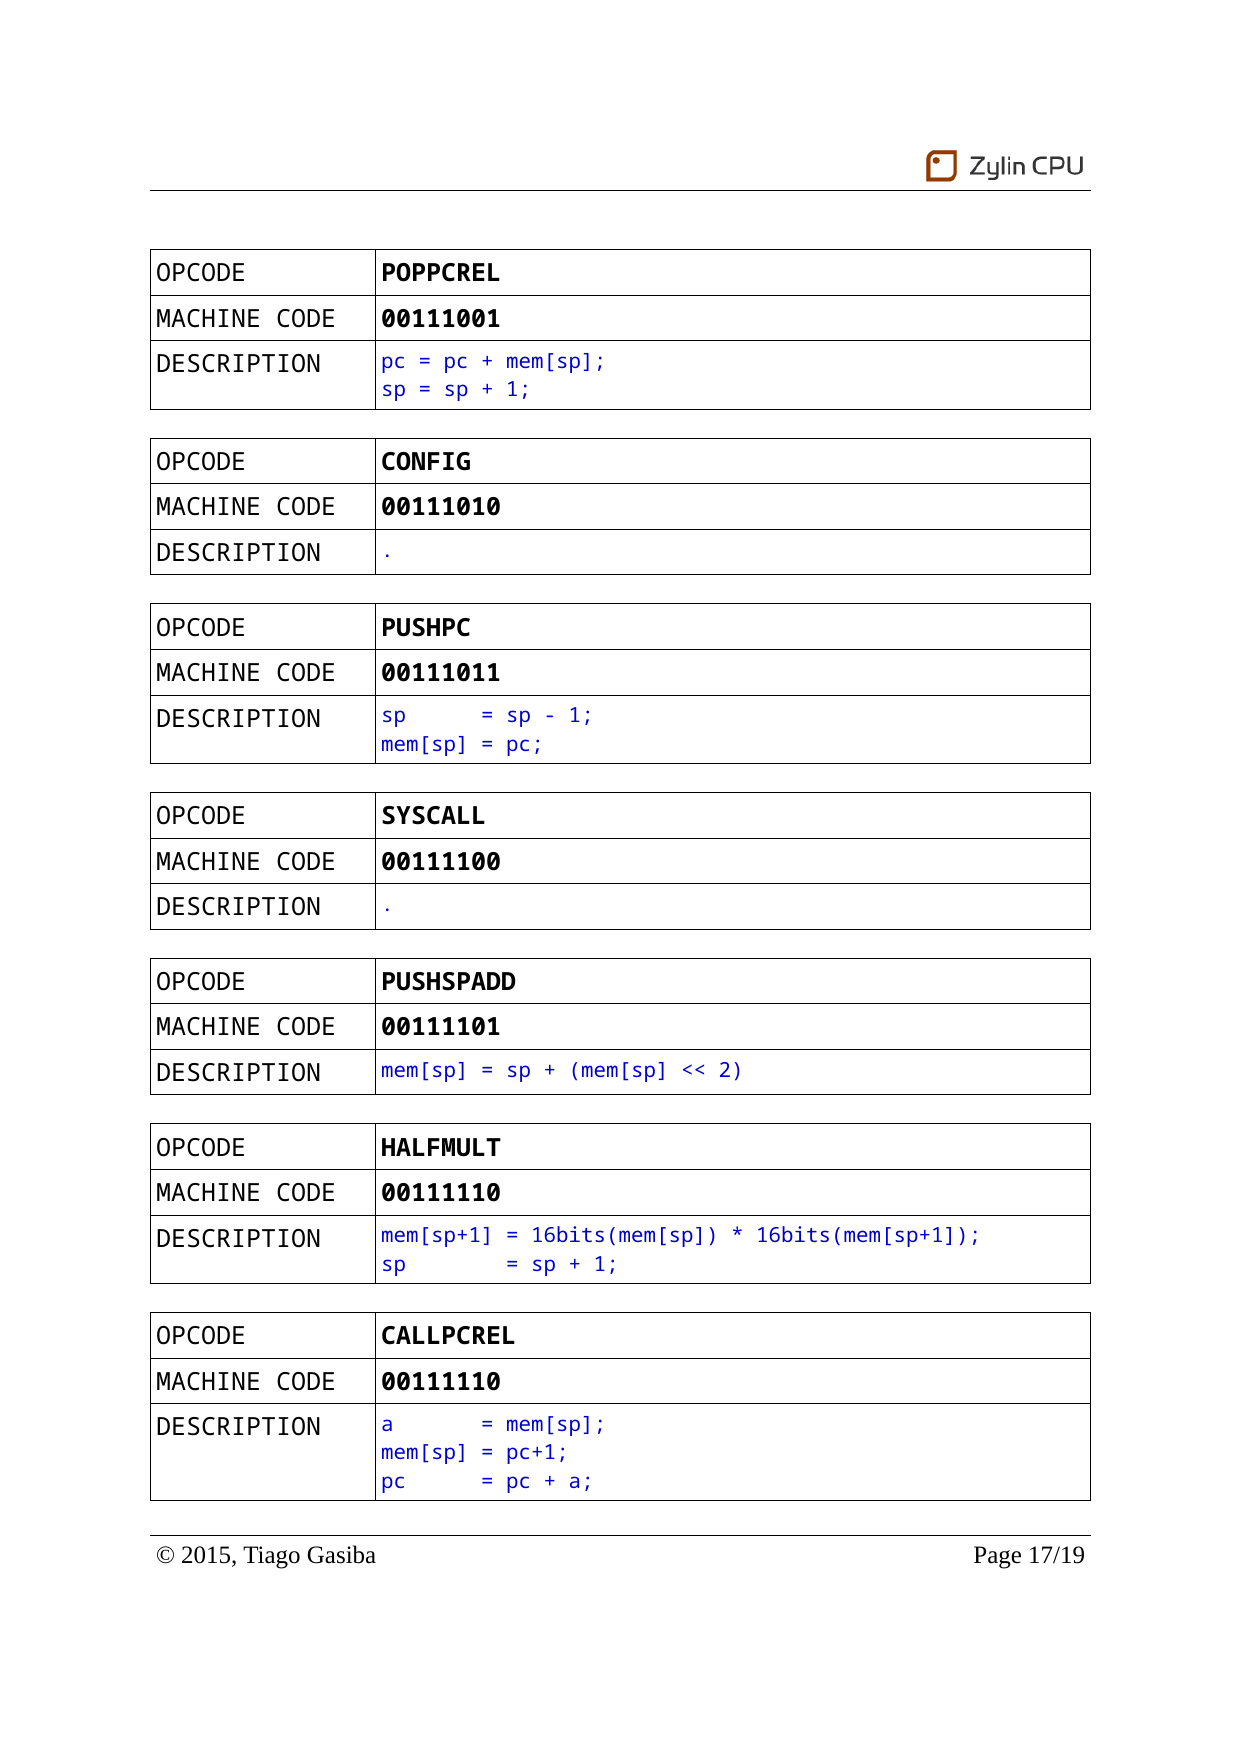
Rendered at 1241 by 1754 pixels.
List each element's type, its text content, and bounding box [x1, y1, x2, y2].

table_header CONFIG [376, 439, 1090, 483]
table_cell 00111011 [376, 650, 1090, 695]
table_cell MACHINE CODE [151, 650, 375, 695]
table_cell MACHINE CODE [151, 484, 375, 529]
table_cell . [376, 884, 1090, 929]
table_cell pc = pc + mem[sp]; sp = sp + 1; [376, 341, 1090, 409]
table_header CALLPCREL [376, 1313, 1090, 1358]
table_header SYSCALL [376, 793, 1090, 838]
table_cell MACHINE CODE [151, 1170, 375, 1215]
table_cell MACHINE CODE [151, 839, 375, 883]
table_header OPCODE [151, 604, 375, 649]
table_cell a = mem[sp]; mem[sp] = pc+1; pc = pc + a; [376, 1404, 1090, 1500]
table_cell DESCRIPTION [151, 341, 375, 409]
table_cell 00111110 [376, 1170, 1090, 1215]
table_cell DESCRIPTION [151, 1050, 375, 1094]
table_cell sp = sp - 1; mem[sp] = pc; [376, 696, 1090, 763]
table_cell DESCRIPTION [151, 696, 375, 763]
table_header HALFMULT [376, 1124, 1090, 1169]
table_header OPCODE [151, 959, 375, 1003]
table_header OPCODE [151, 1124, 375, 1169]
table_cell MACHINE CODE [151, 1359, 375, 1403]
table_cell DESCRIPTION [151, 884, 375, 929]
picture [922, 148, 1151, 185]
table_header OPCODE [151, 793, 375, 838]
table_cell MACHINE CODE [151, 296, 375, 340]
table_cell 00111010 [376, 484, 1090, 529]
table_header PUSHSPADD [376, 959, 1090, 1003]
table_cell MACHINE CODE [151, 1004, 375, 1049]
table_cell DESCRIPTION [151, 530, 375, 574]
table_cell 00111001 [376, 296, 1090, 340]
table_header OPCODE [151, 1313, 375, 1358]
table_cell DESCRIPTION [151, 1216, 375, 1283]
table_cell mem[sp+1] = 16bits(mem[sp]) * 16bits(mem[sp+1]); sp = sp + 1; [376, 1216, 1090, 1283]
table_header POPPCREL [376, 250, 1090, 295]
table_cell . [376, 530, 1090, 574]
table_header OPCODE [151, 439, 375, 483]
table_cell 00111100 [376, 839, 1090, 883]
table_cell 00111101 [376, 1004, 1090, 1049]
table_cell DESCRIPTION [151, 1404, 375, 1500]
table_header OPCODE [151, 250, 375, 295]
table_header PUSHPC [376, 604, 1090, 649]
table_cell mem[sp] = sp + (mem[sp] << 2) [376, 1050, 1090, 1094]
table_cell 00111110 [376, 1359, 1090, 1403]
